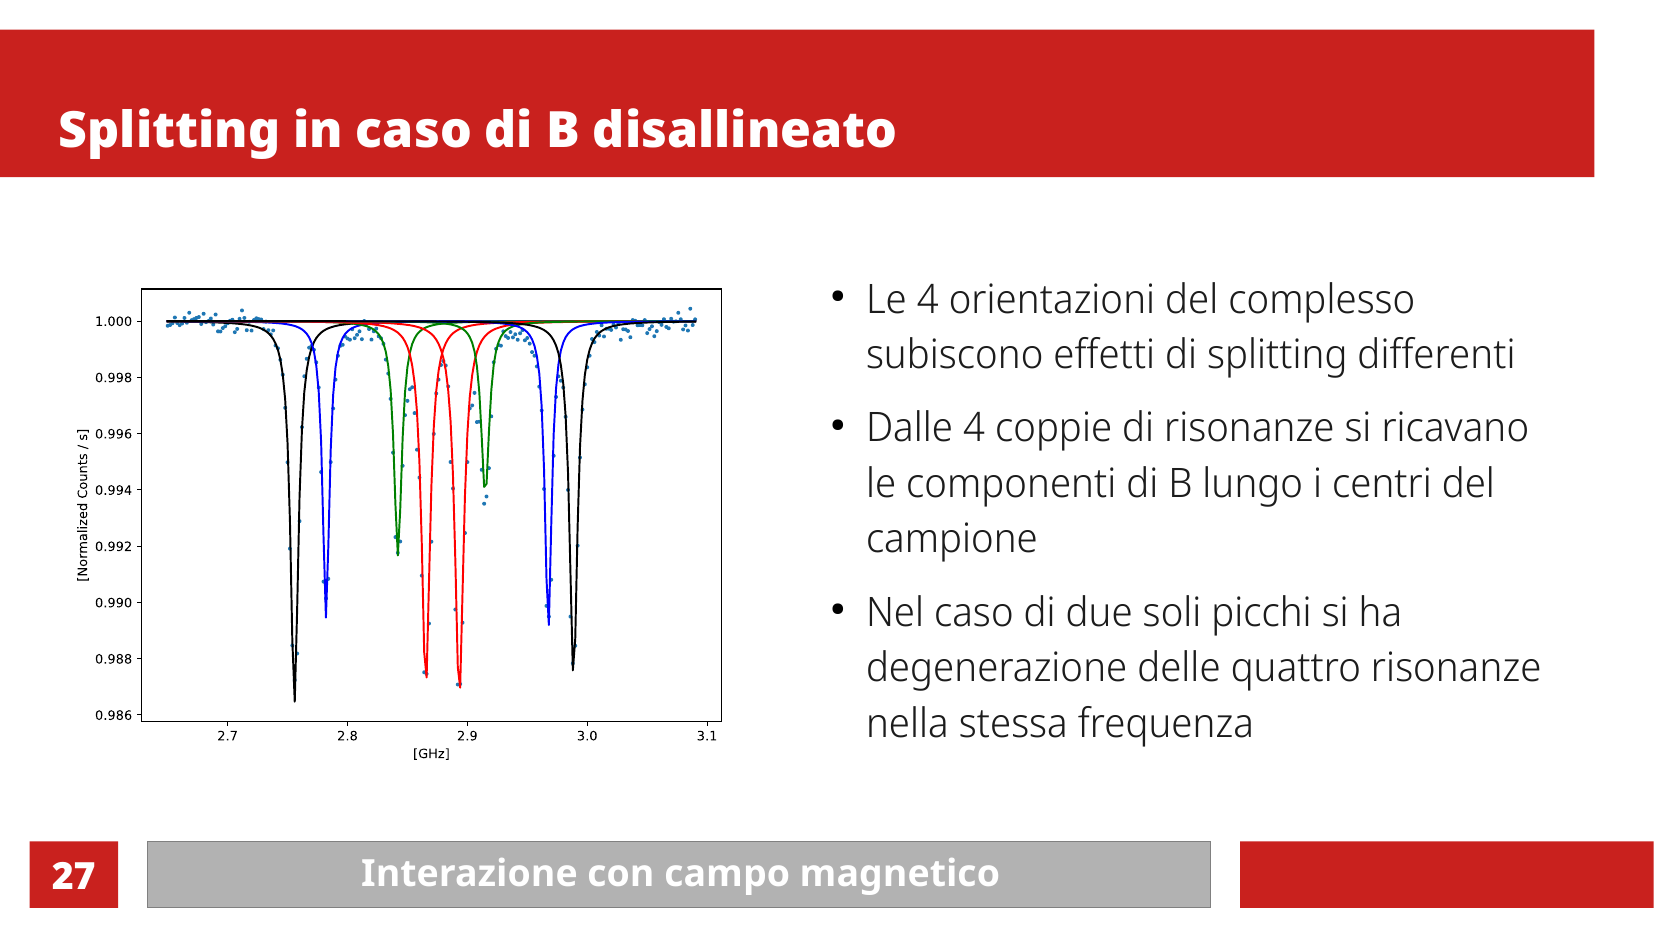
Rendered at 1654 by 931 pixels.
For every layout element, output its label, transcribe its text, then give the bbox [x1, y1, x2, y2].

title Splitting in caso di B disallineato [59, 44, 1595, 163]
picture [47, 221, 797, 784]
list Le 4 orientazioni del complesso subiscono effetti di splitting differenti Dalle 4 coppie di risonanze si ricavano le componenti di B lungo i centri del campione Nel caso di due soli picchi si ha degenerazione delle quattro risonanze nella stessa frequenza [830, 221, 1566, 798]
text_box Interazione con campo magnetico [155, 838, 1206, 905]
